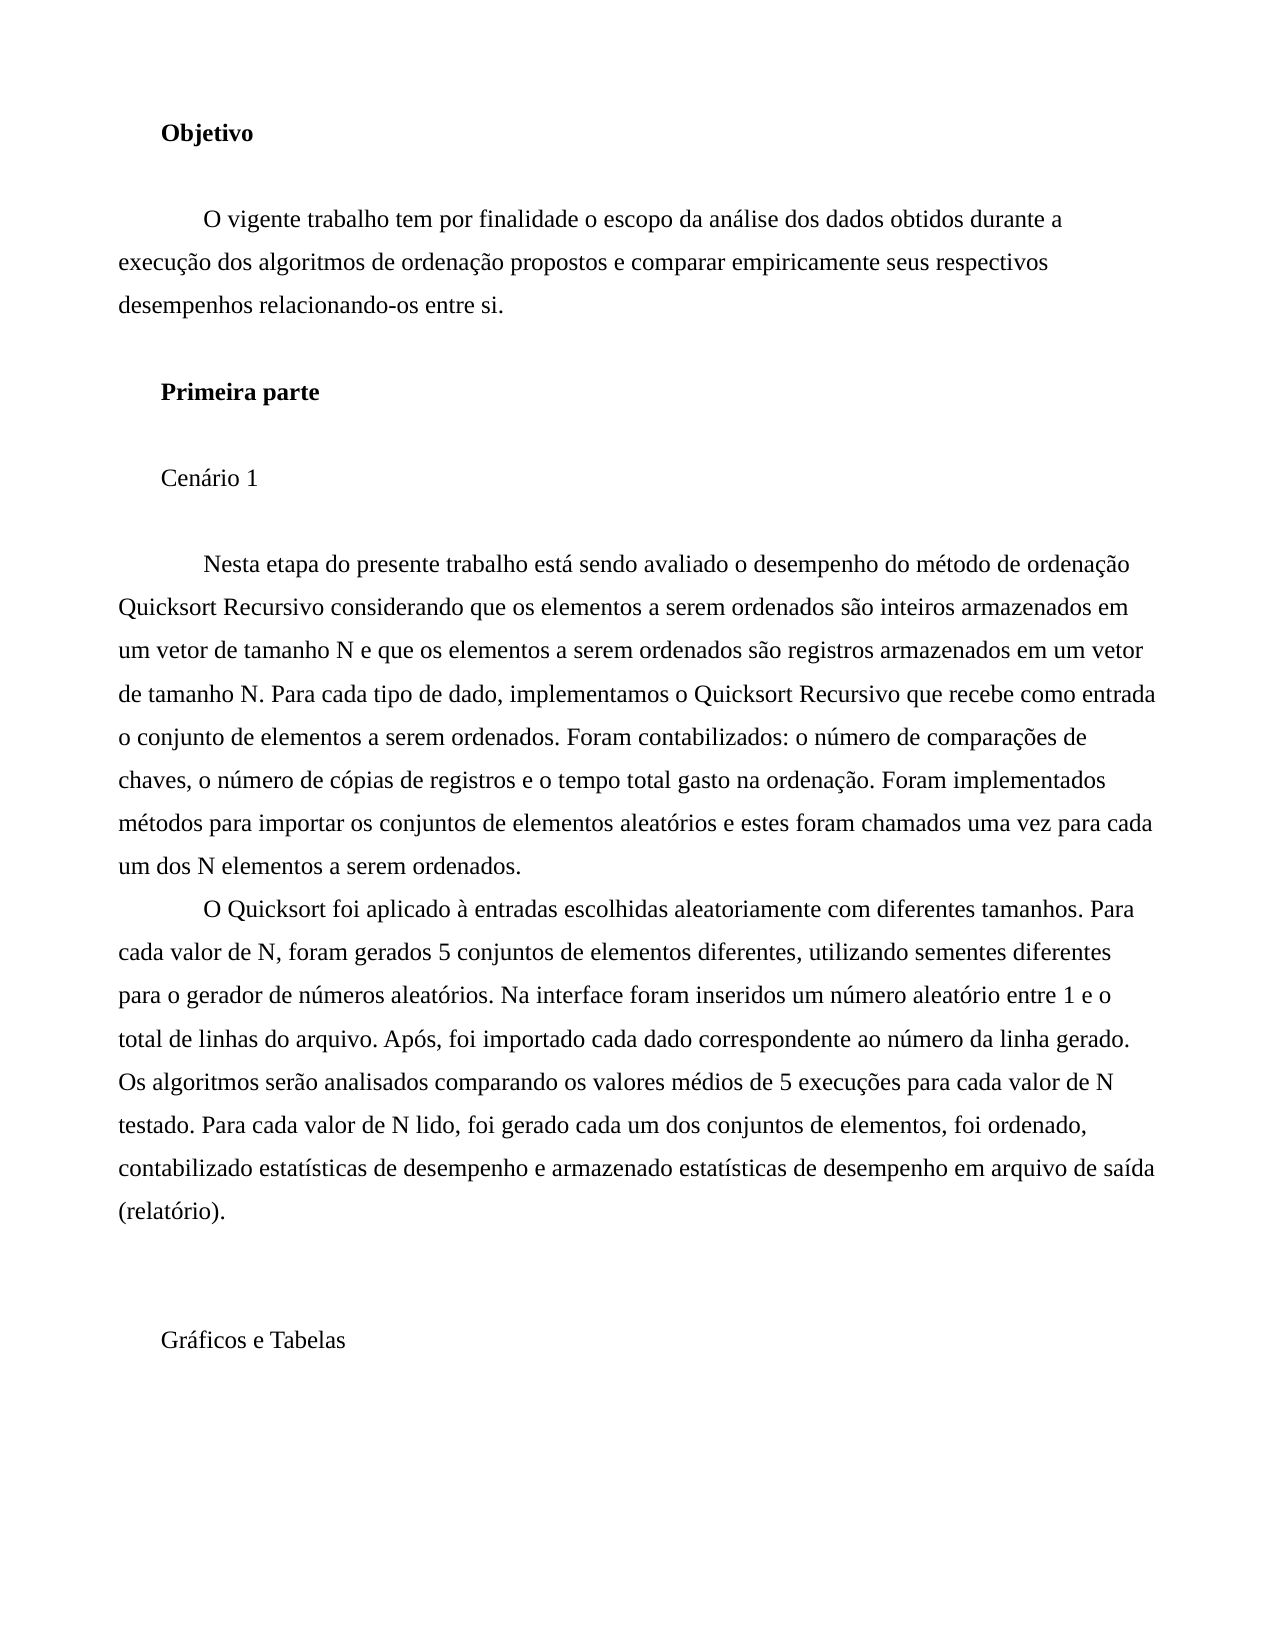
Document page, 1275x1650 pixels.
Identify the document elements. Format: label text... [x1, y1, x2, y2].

text Nesta etapa do presente trabalho está sendo avaliado o desempenho do método de ordenação Quicksort Recursivo considerando que os elementos a serem ordenados são inteiros armazenados em um vetor de tamanho N e que os elementos a serem ordenados são registros armazenados em um vetor de tamanho N. Para cada tipo de dado, implementamos o Quicksort Recursivo que recebe como entrada o conjunto de elementos a serem ordenados. Foram contabilizados: o número de comparações de chaves, o número de cópias de registros e o tempo total gasto na ordenação. Foram implementados métodos para importar os conjuntos de elementos aleatórios e estes foram chamados uma vez para cada um dos N elementos a serem ordenados. [118, 549, 1157, 880]
text O vigente trabalho tem por finalidade o escopo da análise dos dados obtidos durante a execução dos algoritmos de ordenação propostos e comparar empiricamente seus respectivos desempenhos relacionando-os entre si. [118, 204, 1157, 319]
text Cenário 1 [118, 463, 1157, 492]
text Objetivo [118, 118, 1157, 147]
text Primeira parte [118, 377, 1157, 406]
text Gráficos e Tabelas [118, 1326, 1157, 1354]
text O Quicksort foi aplicado à entradas escolhidas aleatoriamente com diferentes tamanhos. Para cada valor de N, foram gerados 5 conjuntos de elementos diferentes, utilizando sementes diferentes para o gerador de números aleatórios. Na interface foram inseridos um número aleatório entre 1 e o total de linhas do arquivo. Após, foi importado cada dado correspondente ao número da linha gerado. Os algoritmos serão analisados comparando os valores médios de 5 execuções para cada valor de N testado. Para cada valor de N lido, foi gerado cada um dos conjuntos de elementos, foi ordenado, contabilizado estatísticas de desempenho e armazenado estatísticas de desempenho em arquivo de saída (relatório). [118, 894, 1157, 1225]
